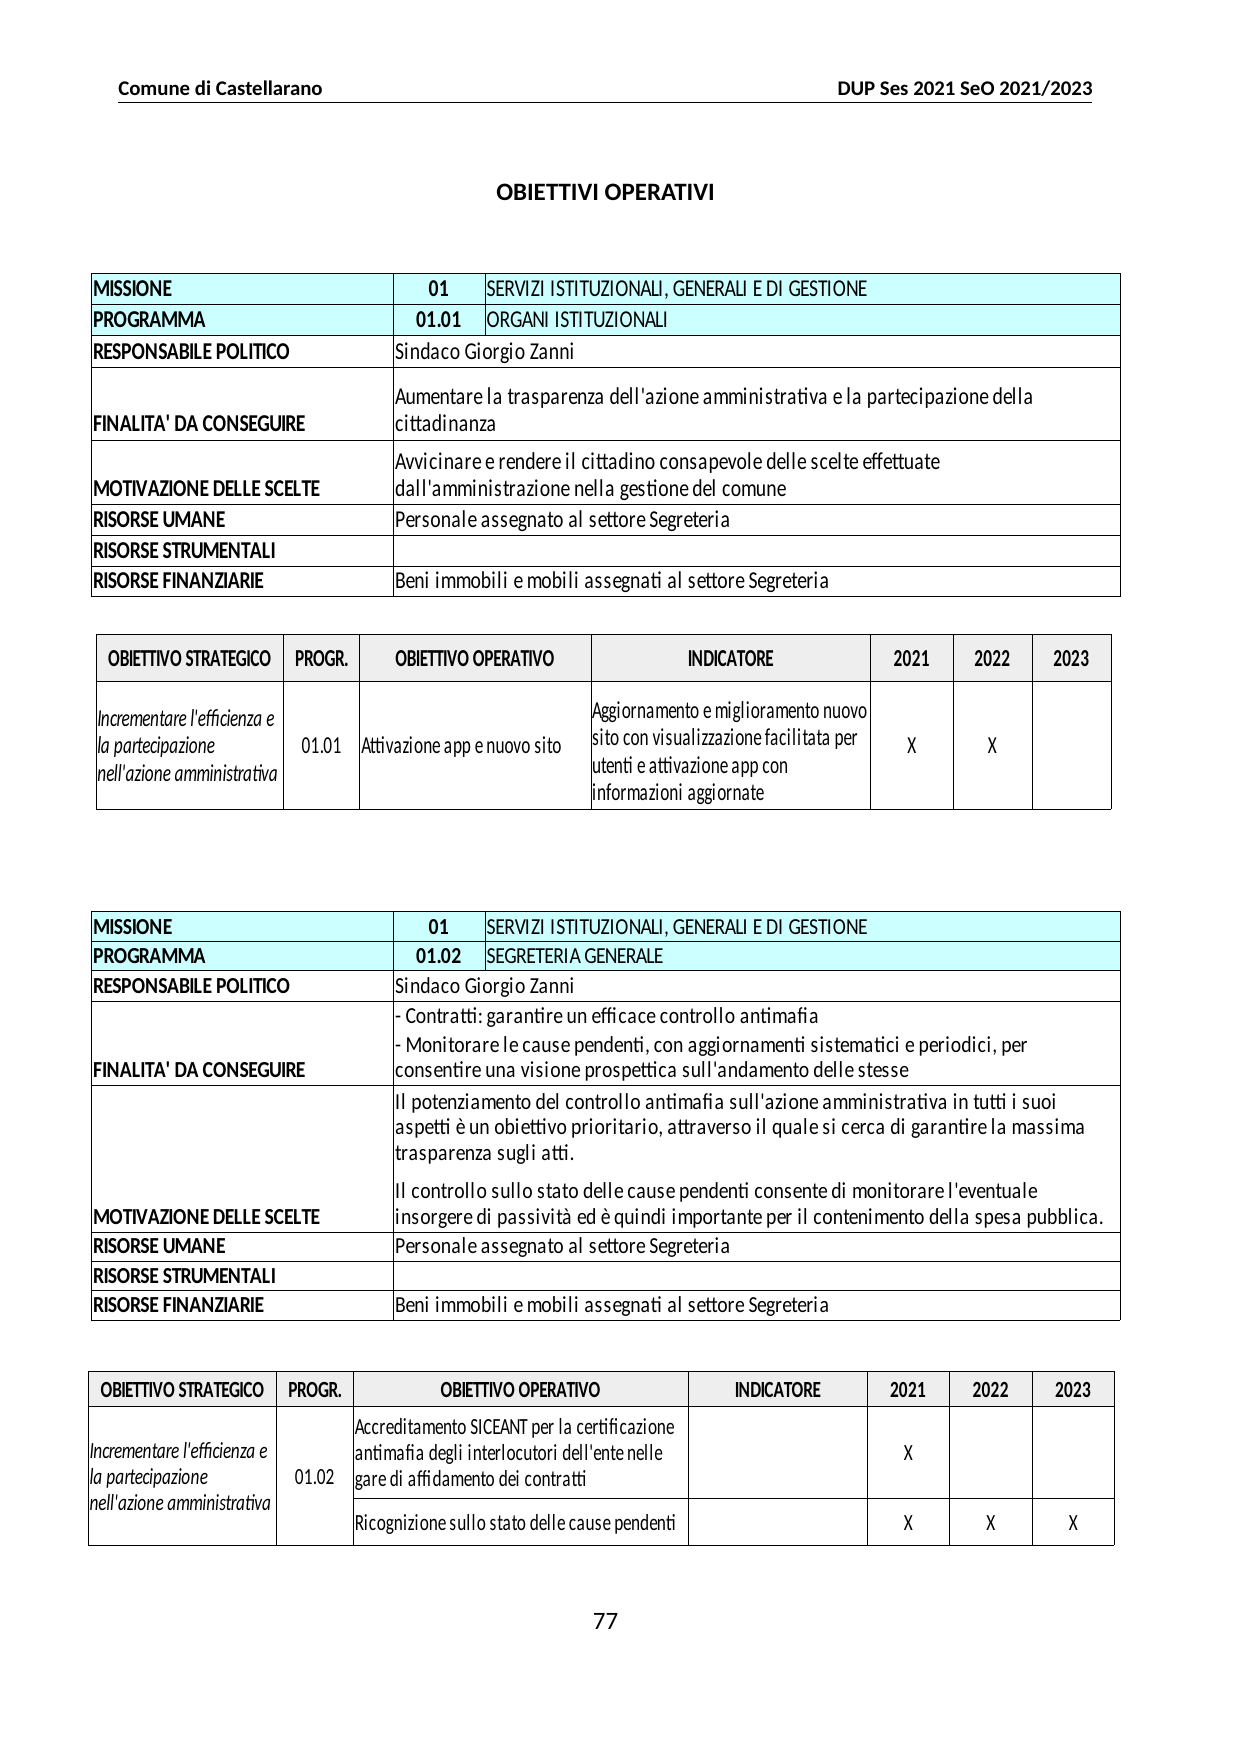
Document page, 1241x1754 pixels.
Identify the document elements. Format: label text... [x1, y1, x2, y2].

text OBIETTIVI OPERATIVI [118, 176, 1092, 206]
